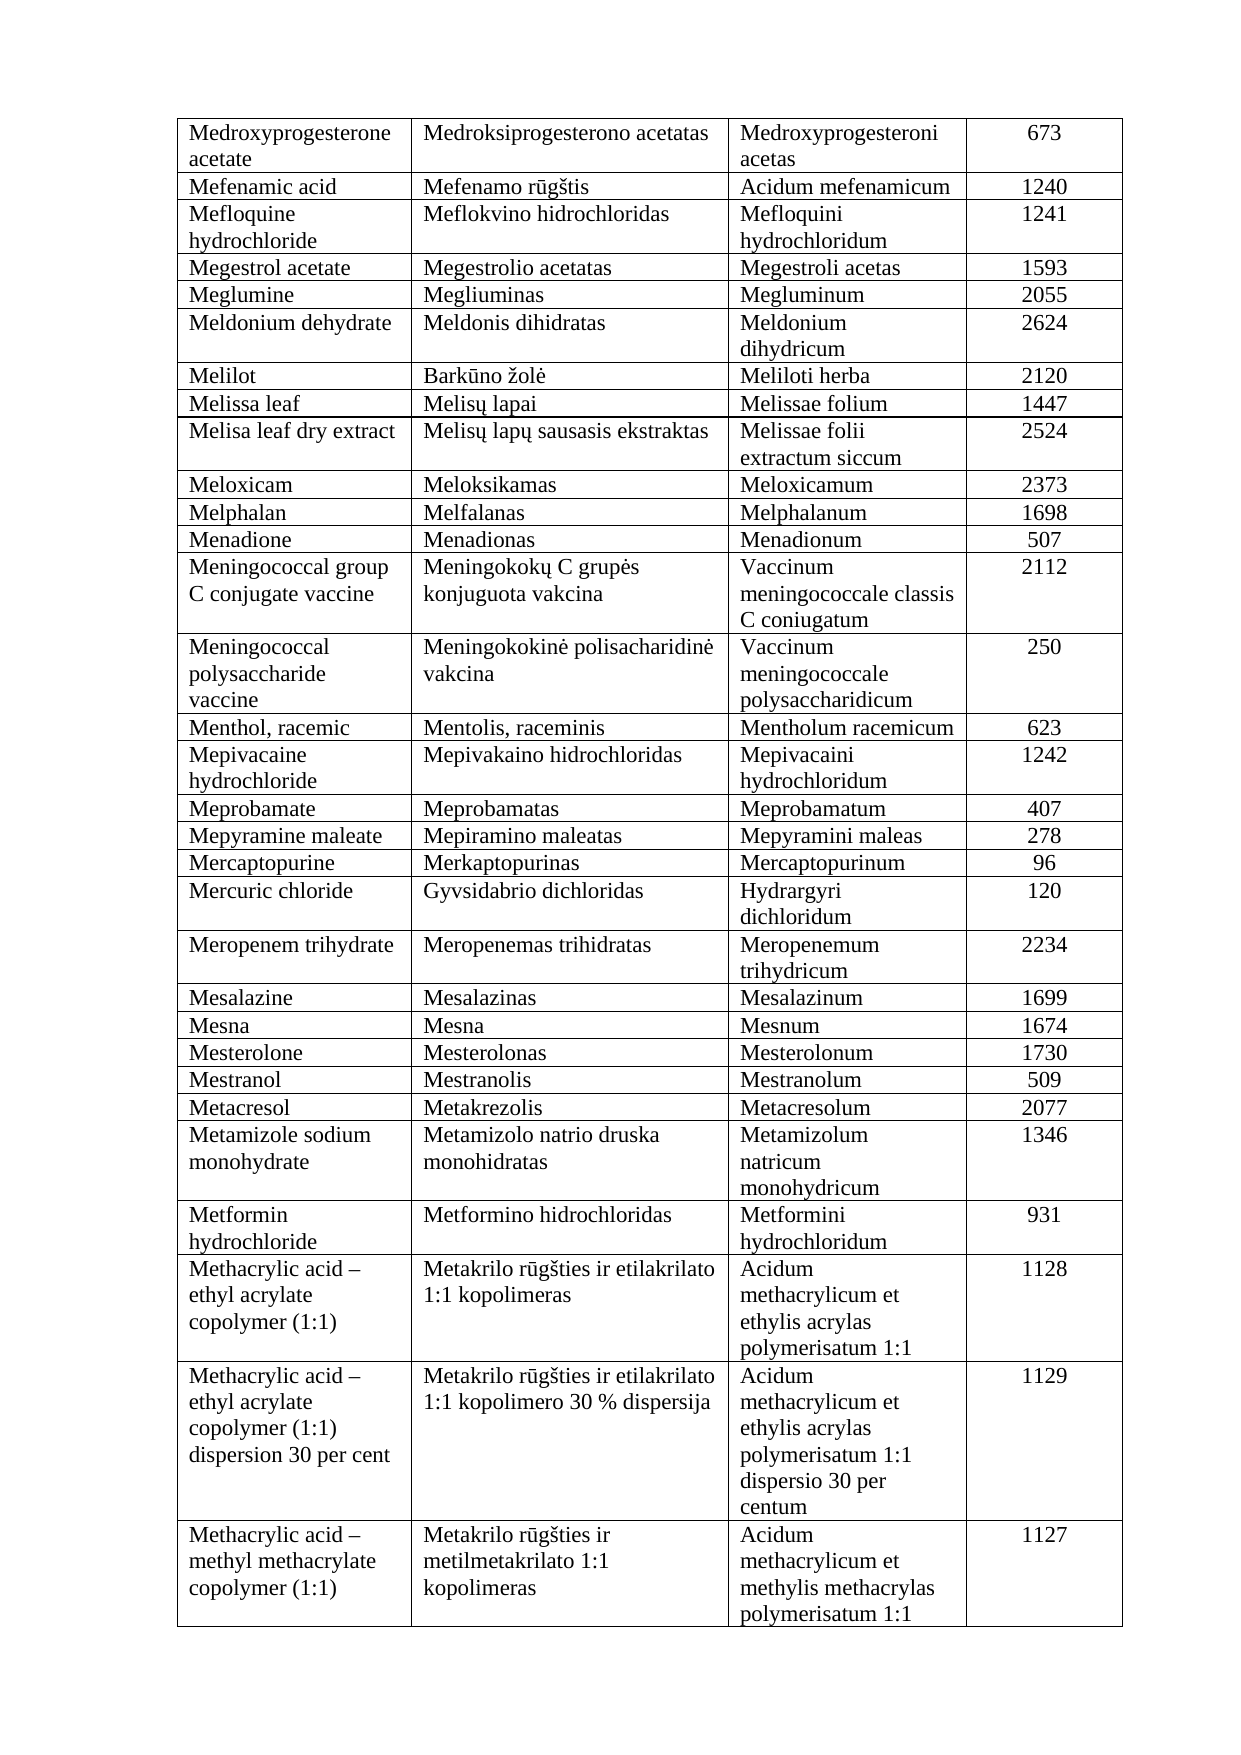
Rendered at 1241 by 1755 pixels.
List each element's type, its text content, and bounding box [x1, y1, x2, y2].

table_cell Mercaptopurine [178, 850, 411, 876]
table_cell 931 [967, 1201, 1122, 1254]
table_cell Medroksiprogesterono acetatas [412, 119, 728, 172]
table_cell 673 [967, 119, 1122, 172]
table_cell Barkūno žolė [412, 363, 728, 389]
table_cell 2077 [967, 1094, 1122, 1120]
table_cell Meldonium dihydricum [729, 309, 966, 362]
table_cell Mepiramino maleatas [412, 822, 728, 848]
table_cell 1698 [967, 499, 1122, 525]
table_cell Acidum mefenamicum [729, 173, 966, 199]
table_cell Mercaptopurinum [729, 850, 966, 876]
table_cell Mesnum [729, 1012, 966, 1038]
table_cell 1593 [967, 254, 1122, 280]
table_cell Mefloquine hydrochloride [178, 200, 411, 253]
table_cell Megluminum [729, 281, 966, 308]
table_cell Medroxyprogesterone acetate [178, 119, 411, 172]
table_cell 2112 [967, 553, 1122, 632]
table_cell Meliloti herba [729, 363, 966, 389]
table_cell 2373 [967, 471, 1122, 497]
table_cell Menadione [178, 526, 411, 552]
table_cell Metformini hydrochloridum [729, 1201, 966, 1254]
table_cell Meningococcal polysaccharide vaccine [178, 634, 411, 712]
table_cell Vaccinum meningococcale polysaccharidicum [729, 634, 966, 712]
table_cell Mepivakaino hidrochloridas [412, 741, 728, 794]
table_cell Metamizolum natricum monohydricum [729, 1121, 966, 1200]
table_cell Mentolis, raceminis [412, 714, 728, 740]
table_cell 1699 [967, 984, 1122, 1011]
table_cell Mesterolonum [729, 1039, 966, 1066]
table_cell Melisų lapų sausasis ekstraktas [412, 418, 728, 470]
table_cell Meropenemas trihidratas [412, 931, 728, 983]
table_cell Meropenemum trihydricum [729, 931, 966, 983]
table_cell 1730 [967, 1039, 1122, 1066]
table_cell 250 [967, 634, 1122, 712]
table_cell Meglumine [178, 281, 411, 308]
table_cell Megestrolio acetatas [412, 254, 728, 280]
table_cell Methacrylic acid – ethyl acrylate copolymer (1:1) dispersion 30 per cent [178, 1362, 411, 1520]
table_cell 1242 [967, 741, 1122, 794]
table_cell 2120 [967, 363, 1122, 389]
table_cell Mestranol [178, 1067, 411, 1093]
table_cell Meprobamate [178, 795, 411, 821]
table_cell Mepyramine maleate [178, 822, 411, 848]
table_cell 509 [967, 1067, 1122, 1093]
table_cell 1127 [967, 1521, 1122, 1626]
table_cell Mesalazinas [412, 984, 728, 1011]
table_cell Meloxicam [178, 471, 411, 497]
table_cell Melissae folium [729, 390, 966, 416]
table_cell Menthol, racemic [178, 714, 411, 740]
table_cell Mesalazinum [729, 984, 966, 1011]
table_cell Meloxicamum [729, 471, 966, 497]
table_cell 1346 [967, 1121, 1122, 1200]
table_cell Mepivacaini hydrochloridum [729, 741, 966, 794]
table_cell Melfalanas [412, 499, 728, 525]
table_cell Meningokokų C grupės konjuguota vakcina [412, 553, 728, 632]
table_cell Mefenamo rūgštis [412, 173, 728, 199]
table_cell Mepivacaine hydrochloride [178, 741, 411, 794]
table_cell Menadionum [729, 526, 966, 552]
table_cell Vaccinum meningococcale classis C coniugatum [729, 553, 966, 632]
table_cell 2524 [967, 418, 1122, 470]
table_cell Gyvsidabrio dichloridas [412, 877, 728, 929]
table_cell Hydrargyri dichloridum [729, 877, 966, 929]
table_cell 507 [967, 526, 1122, 552]
table_cell 1128 [967, 1255, 1122, 1361]
table_cell Mefloquini hydrochloridum [729, 200, 966, 253]
table_cell 1447 [967, 390, 1122, 416]
table_cell Metacresol [178, 1094, 411, 1120]
table_cell Mesterolone [178, 1039, 411, 1066]
table_cell Melissae folii extractum siccum [729, 418, 966, 470]
table_cell Acidum methacrylicum et ethylis acrylas polymerisatum 1:1 dispersio 30 per centum [729, 1362, 966, 1520]
table_cell 407 [967, 795, 1122, 821]
table_cell 1241 [967, 200, 1122, 253]
table_cell Meprobamatas [412, 795, 728, 821]
table_cell Meflokvino hidrochloridas [412, 200, 728, 253]
table_cell Methacrylic acid – ethyl acrylate copolymer (1:1) [178, 1255, 411, 1361]
table_cell Meldonium dehydrate [178, 309, 411, 362]
table_cell Melphalanum [729, 499, 966, 525]
table_cell Medroxyprogesteroni acetas [729, 119, 966, 172]
table_cell Metakrilo rūgšties ir etilakrilato 1:1 kopolimeras [412, 1255, 728, 1361]
table_cell Meprobamatum [729, 795, 966, 821]
table_cell Metakrilo rūgšties ir etilakrilato 1:1 kopolimero 30 % dispersija [412, 1362, 728, 1520]
table_cell Melphalan [178, 499, 411, 525]
table_cell 278 [967, 822, 1122, 848]
table_cell 1240 [967, 173, 1122, 199]
table_cell 1129 [967, 1362, 1122, 1520]
table_cell Methacrylic acid – methyl methacrylate copolymer (1:1) [178, 1521, 411, 1626]
table_cell Meloksikamas [412, 471, 728, 497]
table_cell Megestroli acetas [729, 254, 966, 280]
table_cell Meningokokinė polisacharidinė vakcina [412, 634, 728, 712]
table_cell 623 [967, 714, 1122, 740]
table_cell Meropenem trihydrate [178, 931, 411, 983]
table_cell Mesterolonas [412, 1039, 728, 1066]
table_cell Mentholum racemicum [729, 714, 966, 740]
table_cell Merkaptopurinas [412, 850, 728, 876]
table_cell Acidum methacrylicum et ethylis acrylas polymerisatum 1:1 [729, 1255, 966, 1361]
table_cell 1674 [967, 1012, 1122, 1038]
table_cell 2234 [967, 931, 1122, 983]
table_cell Mesna [412, 1012, 728, 1038]
table_cell Melisa leaf dry extract [178, 418, 411, 470]
table_cell Metakrezolis [412, 1094, 728, 1120]
table_cell Melilot [178, 363, 411, 389]
table_cell Metamizole sodium monohydrate [178, 1121, 411, 1200]
table_cell 2055 [967, 281, 1122, 308]
table_cell Megestrol acetate [178, 254, 411, 280]
table_cell 2624 [967, 309, 1122, 362]
table_cell Metacresolum [729, 1094, 966, 1120]
table_cell Metformino hidrochloridas [412, 1201, 728, 1254]
table_cell Metamizolo natrio druska monohidratas [412, 1121, 728, 1200]
table_cell 96 [967, 850, 1122, 876]
table_cell Mepyramini maleas [729, 822, 966, 848]
table_cell Meningococcal group C conjugate vaccine [178, 553, 411, 632]
table_cell Melisų lapai [412, 390, 728, 416]
table_cell Mestranolum [729, 1067, 966, 1093]
table_cell Meldonis dihidratas [412, 309, 728, 362]
table_cell Melissa leaf [178, 390, 411, 416]
table_cell Mesna [178, 1012, 411, 1038]
table_cell Mestranolis [412, 1067, 728, 1093]
table_cell 120 [967, 877, 1122, 929]
table_cell Megliuminas [412, 281, 728, 308]
table_cell Acidum methacrylicum et methylis methacrylas polymerisatum 1:1 [729, 1521, 966, 1626]
table_cell Metakrilo rūgšties ir metilmetakrilato 1:1 kopolimeras [412, 1521, 728, 1626]
table_cell Mefenamic acid [178, 173, 411, 199]
table_cell Menadionas [412, 526, 728, 552]
table_cell Mesalazine [178, 984, 411, 1011]
table_cell Metformin hydrochloride [178, 1201, 411, 1254]
table_cell Mercuric chloride [178, 877, 411, 929]
